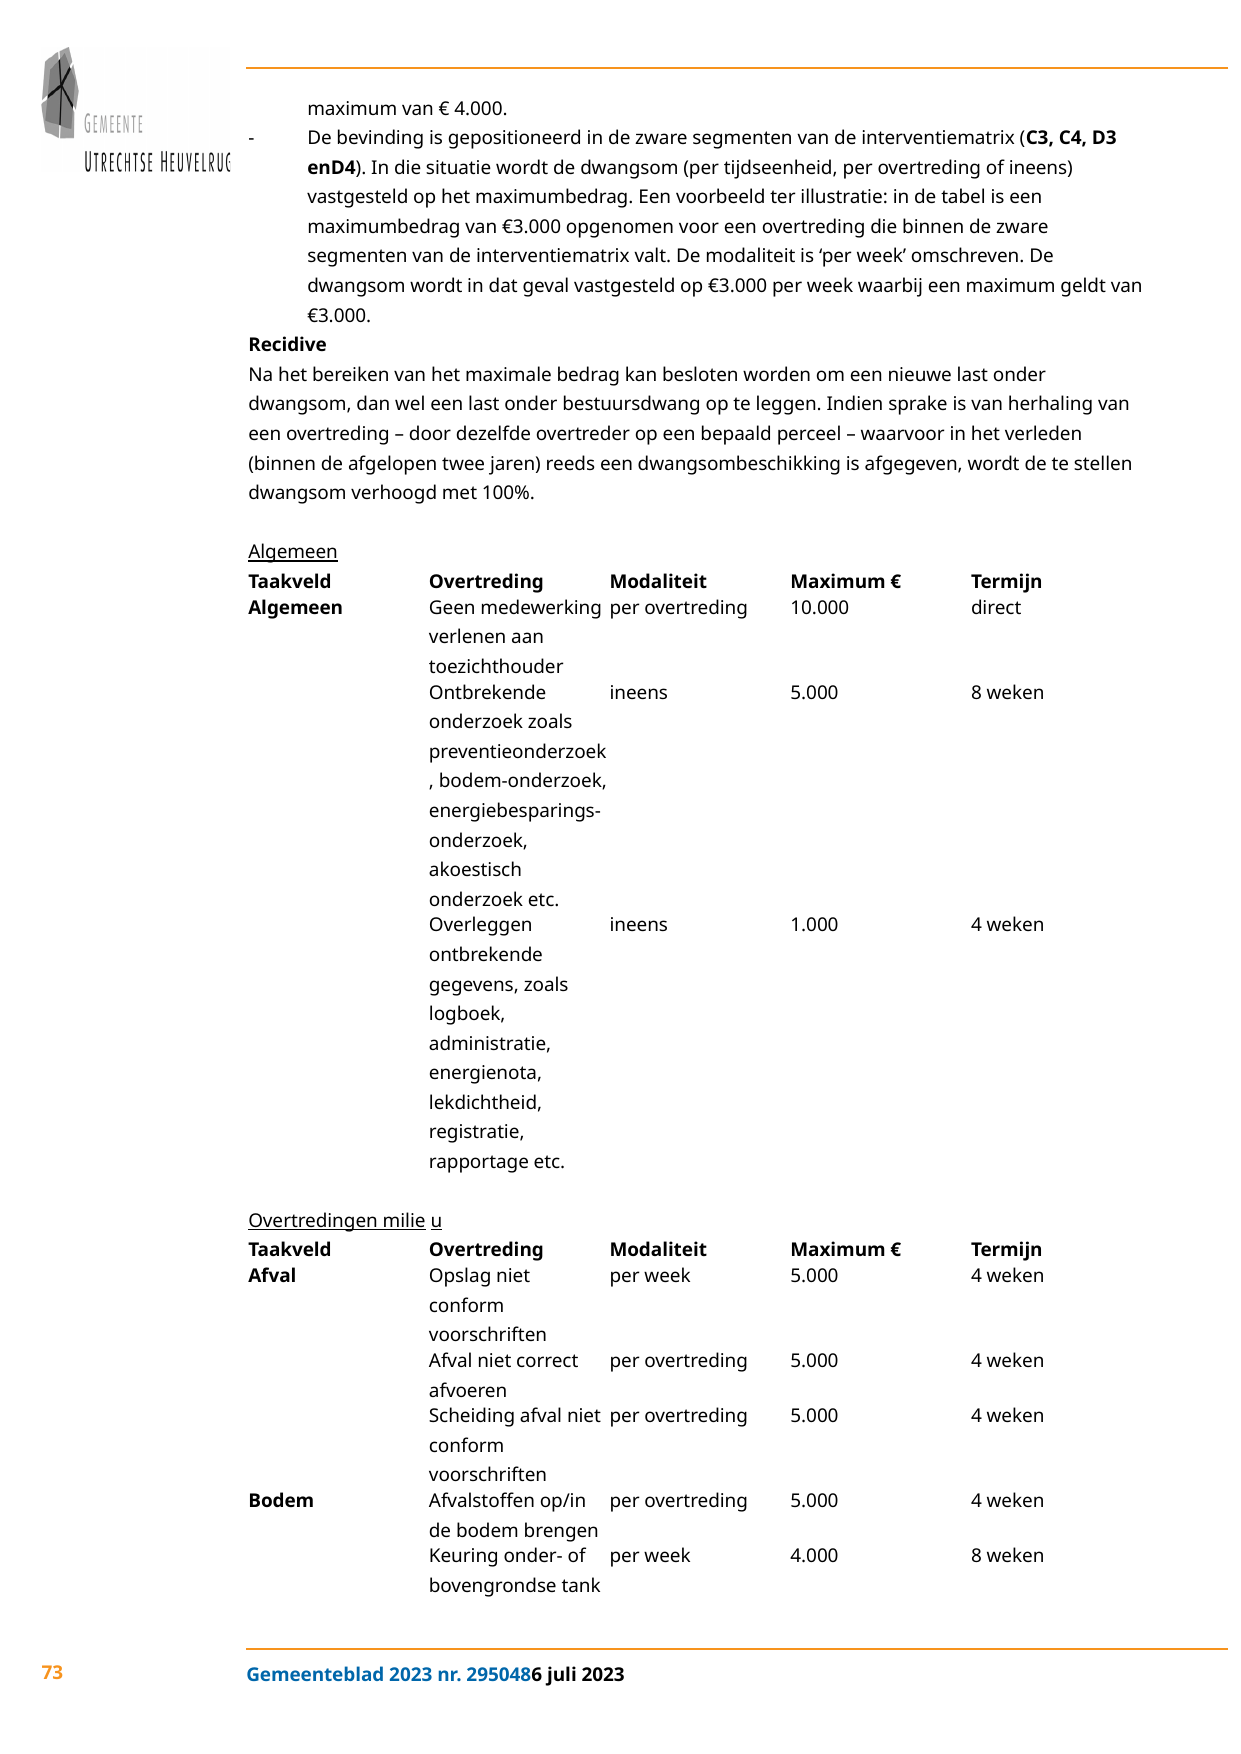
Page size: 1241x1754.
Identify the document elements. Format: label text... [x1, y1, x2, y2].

table_header Termijn [971, 1237, 1152, 1262]
table_cell Keuring onder- of bovengrondse tank [429, 1543, 609, 1598]
table_cell 8 weken [971, 679, 1152, 912]
table_cell 5.000 [790, 1488, 971, 1543]
table_cell per week [609, 1262, 790, 1347]
text Na het bereiken van het maximale bedrag kan besloten worden om een nieuwe last onder dwangsom, dan wel een last onder bestuursdwang op te leggen. Indien sprake is van herhaling van een overtreding – door dezelfde overtreder op een bepaald perceel – waarvoor in het verleden (binnen de afgelopen twee jaren) reeds een dwangsombeschikking is afgegeven, wordt de te stellen dwangsom verhoogd met 100%. [248, 361, 1152, 505]
table_cell Geen medewerking verlenen aan toezichthouder [429, 594, 609, 679]
table_cell 4 weken [971, 1347, 1152, 1402]
table_header Overtreding [429, 568, 609, 594]
table_cell Ontbrekende onderzoek zoals preventieonderzoek, bodem-onderzoek, energiebesparings-onderzoek, akoestisch onderzoek etc. [429, 679, 609, 912]
table_header Taakveld [248, 568, 429, 594]
table_header Maximum € [790, 1237, 971, 1262]
table_cell ineens [609, 679, 790, 912]
table_cell Afvalstoffen op/in de bodem brengen [429, 1488, 609, 1543]
table_cell direct [971, 594, 1152, 679]
text Recidive [248, 331, 1152, 357]
list De bevinding is gepositioneerd in de zware segmenten van de interventiematrix (C3, C4, D3 enD4). In die situatie wordt de dwangsom (per tijdseenheid, per overtreding of ineens) vastgesteld op het maximumbedrag. Een voorbeeld ter illustratie: in de tabel is een maximumbedrag van €3.000 opgenomen voor een overtreding die binnen de zware segmenten van de interventiematrix valt. De modaliteit is ‘per week’ omschreven. De dwangsom wordt in dat geval vastgesteld op €3.000 per week waarbij een maximum geldt van €3.000. [248, 124, 1152, 328]
table_header Overtreding [429, 1237, 609, 1262]
table_cell Scheiding afval niet conform voorschriften [429, 1403, 609, 1487]
table_cell 8 weken [971, 1543, 1152, 1598]
table_cell Opslag niet conform voorschriften [429, 1262, 609, 1347]
table_cell per overtreding [609, 1347, 790, 1402]
table_cell 4 weken [971, 1488, 1152, 1543]
table_cell per overtreding [609, 1488, 790, 1543]
table_cell ineens [609, 912, 790, 1174]
table_cell 5.000 [790, 679, 971, 912]
table_cell 5.000 [790, 1262, 971, 1347]
table_cell per overtreding [609, 594, 790, 679]
table_cell Overleggen ontbrekende gegevens, zoals logboek, administratie, energienota, lekdichtheid, registratie, rapportage etc. [429, 912, 609, 1174]
table_header Termijn [971, 568, 1152, 594]
table_cell 4 weken [971, 912, 1152, 1174]
table_cell 4.000 [790, 1543, 971, 1598]
table_cell per overtreding [609, 1403, 790, 1487]
table_cell 1.000 [790, 912, 971, 1174]
table_cell Afval [248, 1262, 429, 1487]
table_cell per week [609, 1543, 790, 1598]
table_header Maximum € [790, 568, 971, 594]
table_header Modaliteit [609, 1237, 790, 1262]
table_cell 4 weken [971, 1262, 1152, 1347]
text Algemeen [248, 538, 1152, 564]
table_cell 10.000 [790, 594, 971, 679]
table_cell 5.000 [790, 1347, 971, 1402]
table_cell 5.000 [790, 1403, 971, 1487]
text Overtredingen milie u [248, 1207, 1152, 1233]
table_cell Afval niet correct afvoeren [429, 1347, 609, 1402]
table_header Modaliteit [609, 568, 790, 594]
table_cell 4 weken [971, 1403, 1152, 1487]
table_header Taakveld [248, 1237, 429, 1262]
list maximum van € 4.000. [248, 95, 1152, 121]
table_cell Algemeen [248, 594, 429, 1174]
picture [41, 47, 231, 172]
table_cell Bodem [248, 1488, 429, 1598]
